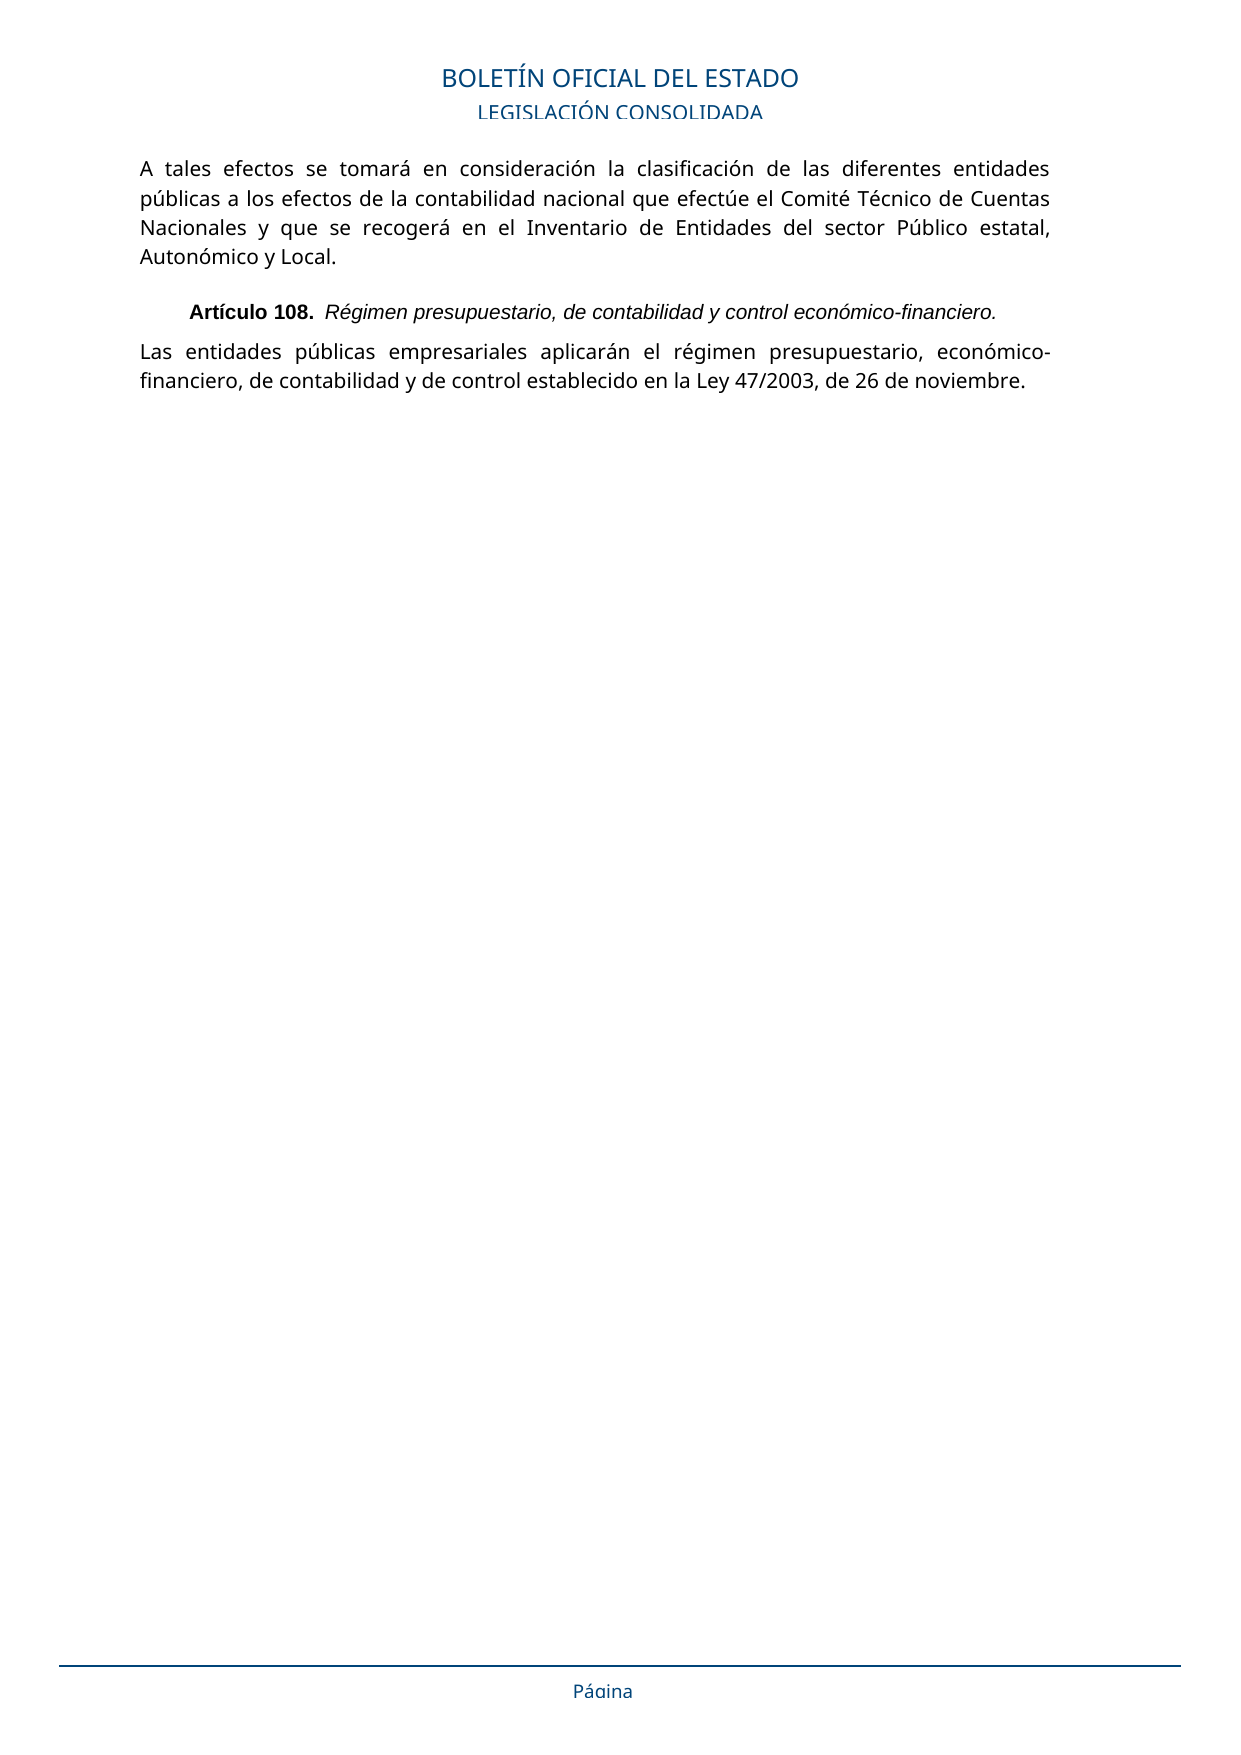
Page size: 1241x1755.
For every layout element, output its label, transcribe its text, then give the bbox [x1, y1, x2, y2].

text Las entidades públicas empresariales aplicarán el régimen presupuestario, económico- financiero, de contabilidad y de control establecido en la Ley 47/2003, de 26 de noviembre. [139, 337, 1052, 394]
text A tales efectos se tomará en consideración la clasificación de las diferentes entidades públicas a los efectos de la contabilidad nacional que efectúe el Comité Técnico de Cuentas Nacionales y que se recogerá en el Inventario de Entidades del sector Público estatal, Autonómico y Local. [139, 154, 1052, 271]
text Artículo 108. Régimen presupuestario, de contabilidad y control económico-financiero. [189, 300, 1184, 324]
